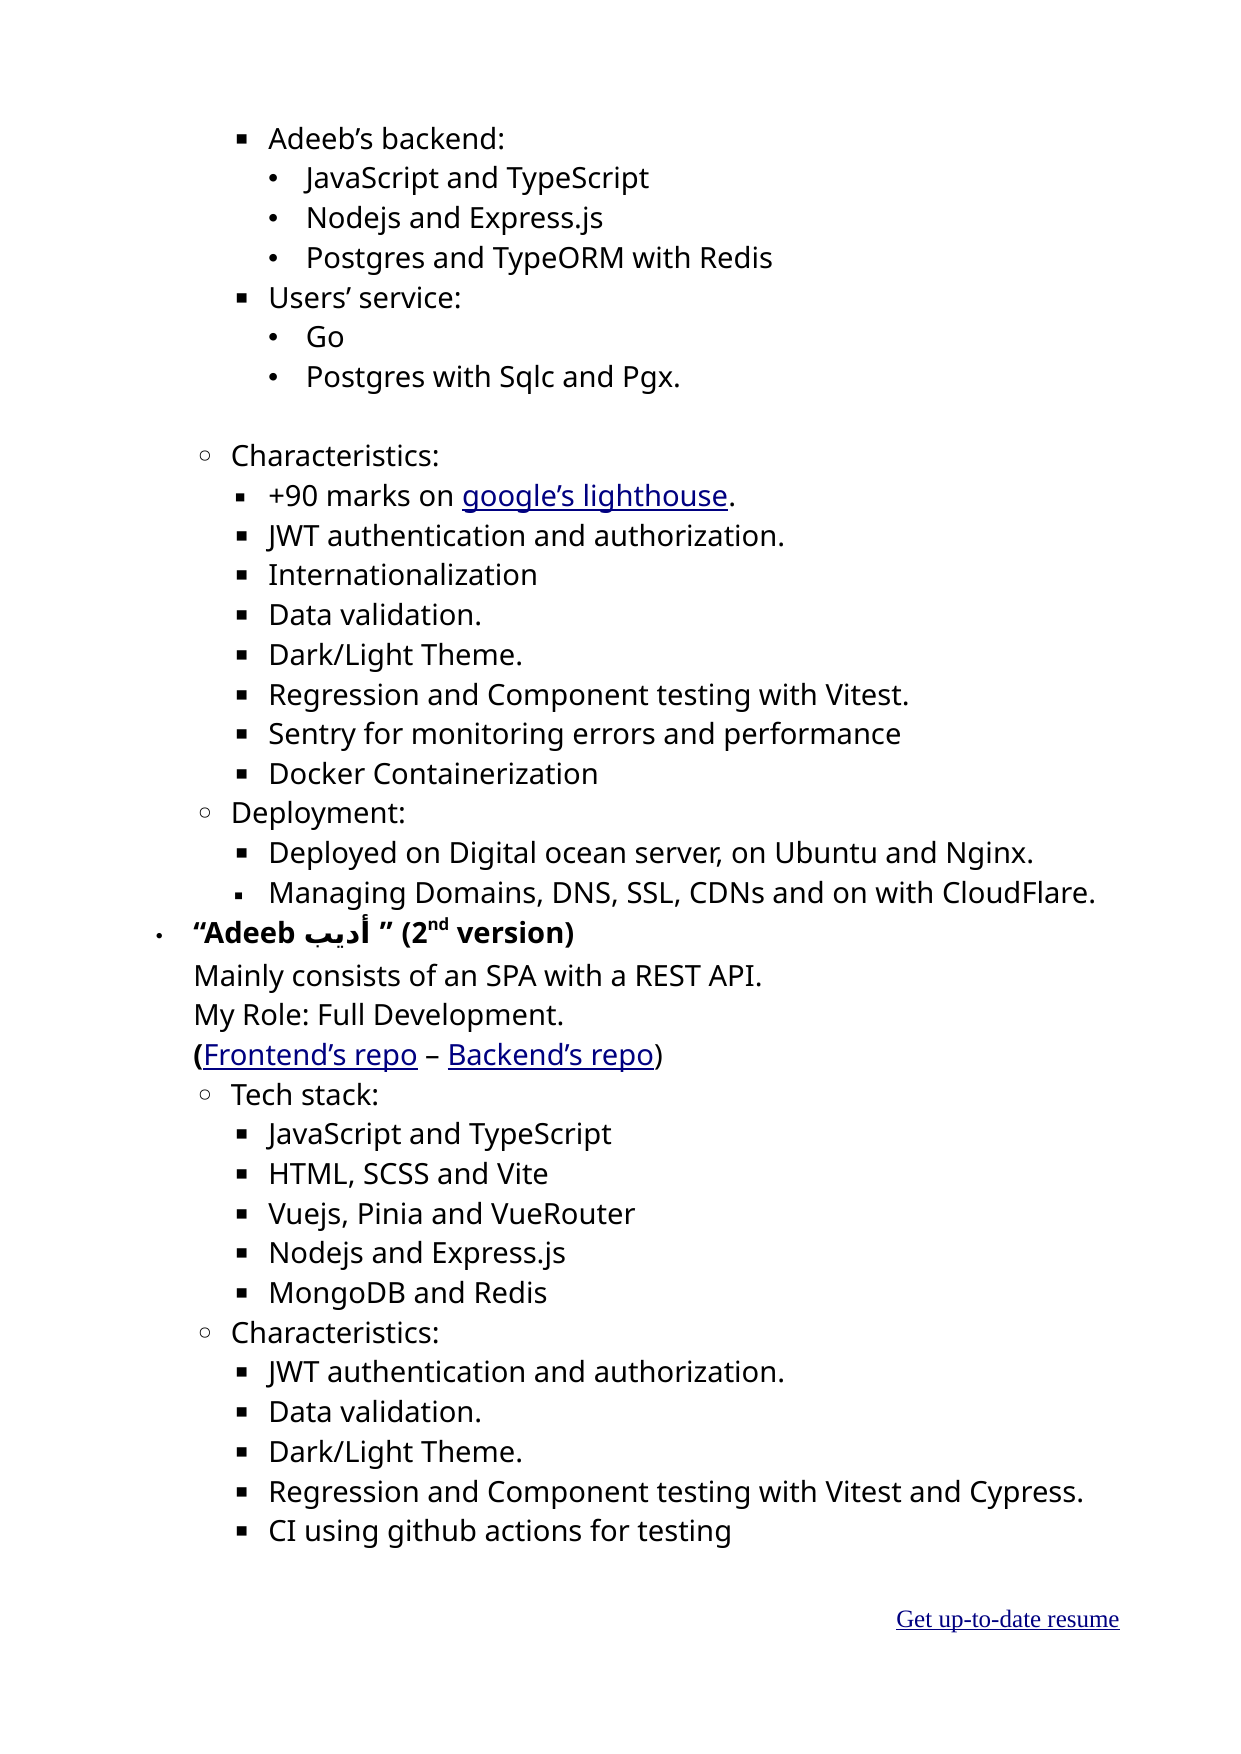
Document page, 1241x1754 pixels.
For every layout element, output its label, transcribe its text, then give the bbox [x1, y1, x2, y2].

list Characteristics: [193, 436, 1122, 475]
list Data validation. [231, 594, 1122, 634]
list Regression and Component testing with Vitest and Cypress. [231, 1471, 1122, 1511]
list JWT authentication and authorization. [231, 515, 1122, 555]
list Postgres and TypeORM with Redis [268, 237, 1122, 277]
list Data validation. [231, 1391, 1122, 1431]
list HTML, SCSS and Vite [231, 1153, 1122, 1193]
list Users’ service: [231, 277, 1122, 317]
list Managing Domains, DNS, SSL, CDNs and on with CloudFlare. [231, 872, 1122, 912]
list Vuejs, Pinia and VueRouter [231, 1193, 1122, 1233]
list Deployment: [193, 793, 1122, 832]
list Adeeb’s backend: [231, 118, 1122, 158]
list Regression and Component testing with Vitest. [231, 674, 1122, 713]
list Dark/Light Theme. [231, 634, 1122, 674]
list Deployed on Digital ocean server, on Ubuntu and Nginx. [231, 832, 1122, 872]
list Internationalization [231, 555, 1122, 594]
list JavaScript and TypeScript [268, 158, 1122, 197]
list Nodejs and Express.js [268, 197, 1122, 237]
list Nodejs and Express.js [231, 1233, 1122, 1272]
list Docker Containerization [231, 753, 1122, 793]
list Characteristics: [193, 1312, 1122, 1352]
list Postgres with Sqlc and Pgx. [268, 356, 1122, 436]
list +90 marks on google’s lighthouse. [231, 475, 1122, 515]
list JWT authentication and authorization. [231, 1352, 1122, 1391]
list JavaScript and TypeScript [231, 1114, 1122, 1153]
list MongoDB and Redis [231, 1272, 1122, 1312]
list Sentry for monitoring errors and performance [231, 713, 1122, 753]
list My Role: Full Development. (Frontend’s repo – Backend’s repo) [156, 994, 1122, 1074]
list “Adeeb أديب ” (2nd version) [156, 912, 1122, 955]
list CI using github actions for testing [231, 1511, 1122, 1550]
list Dark/Light Theme. [231, 1431, 1122, 1471]
list Tech stack: [193, 1074, 1122, 1114]
list Mainly consists of an SPA with a REST API. [156, 955, 1122, 994]
list Go [268, 317, 1122, 356]
